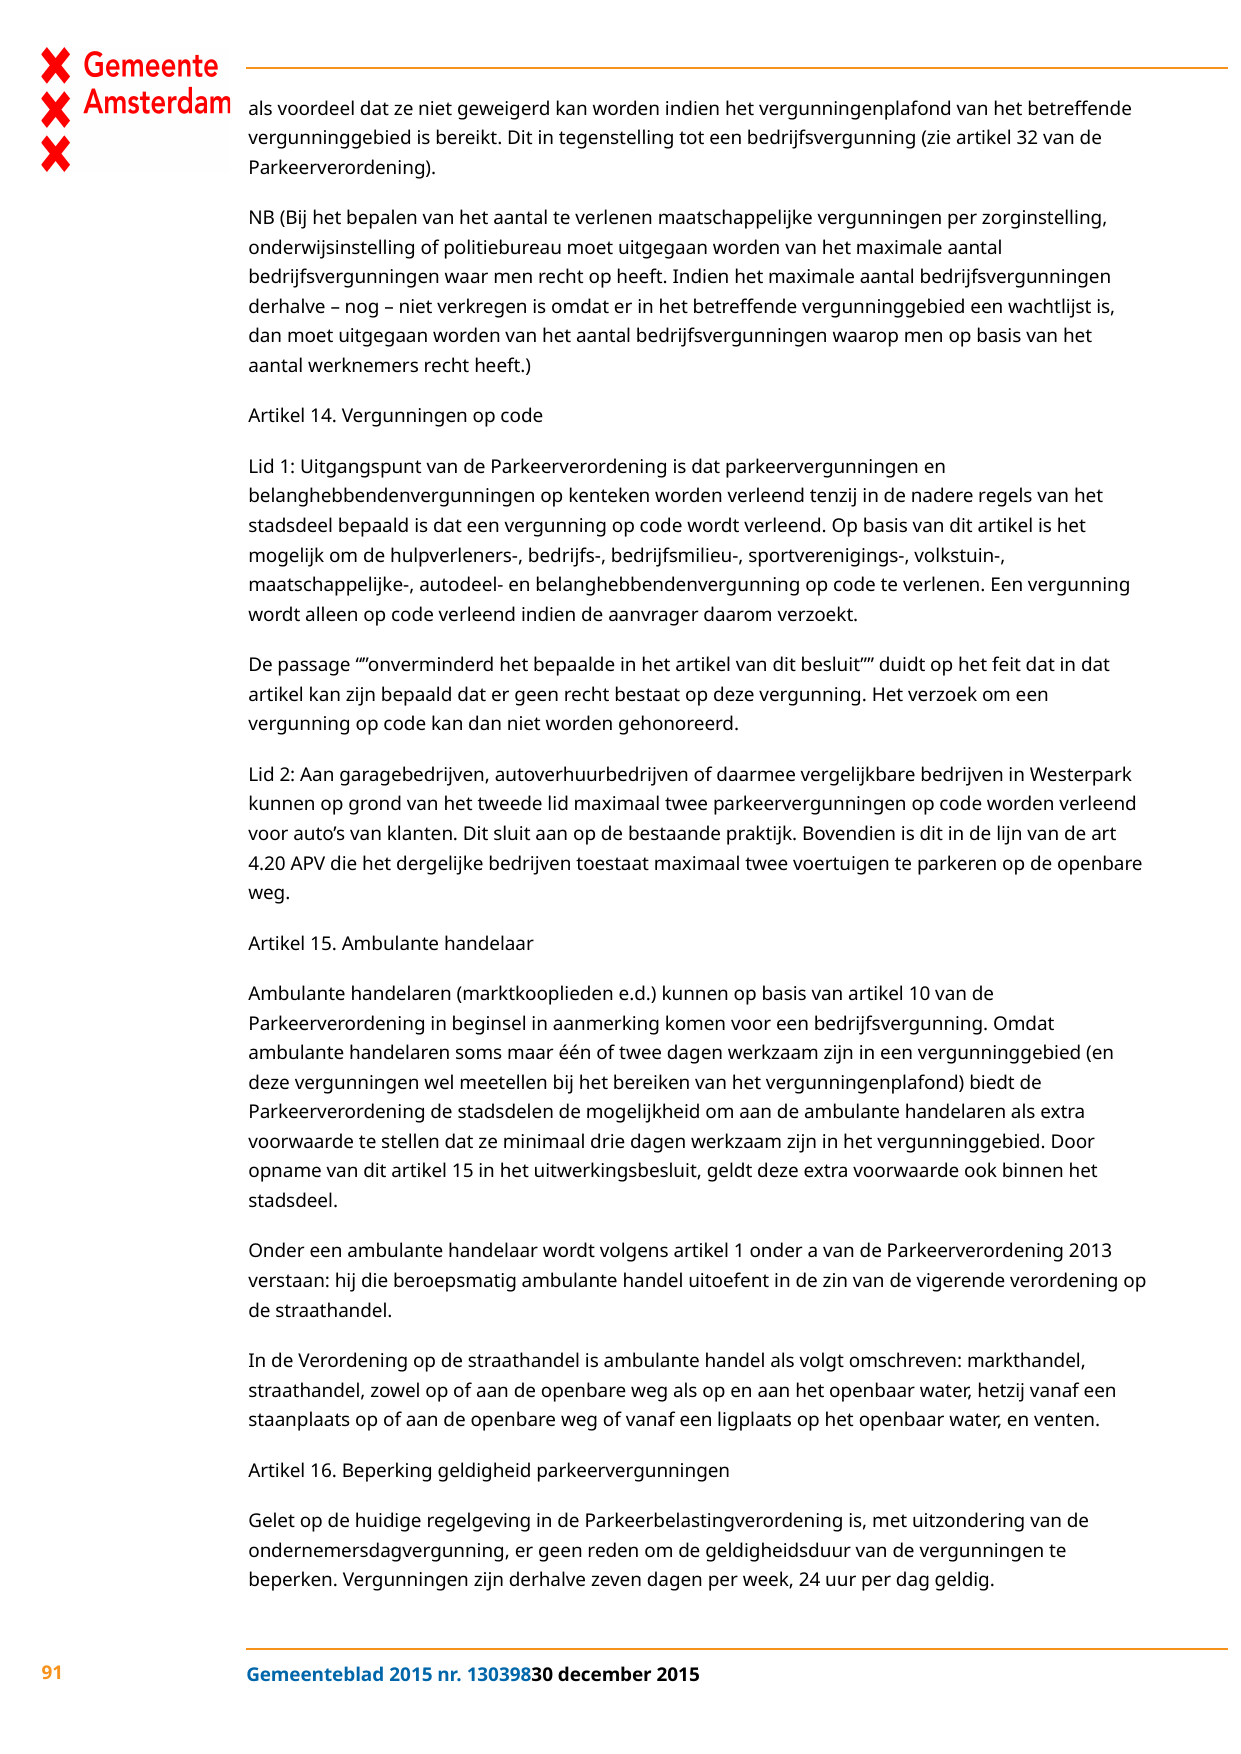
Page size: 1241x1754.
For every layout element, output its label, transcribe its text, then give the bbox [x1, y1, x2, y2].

text In de Verordening op de straathandel is ambulante handel als volgt omschreven: markthandel, straathandel, zowel op of aan de openbare weg als op en aan het openbaar water, hetzij vanaf een staanplaats op of aan de openbare weg of vanaf een ligplaats op het openbaar water, en venten. [248, 1347, 1152, 1432]
text NB (Bij het bepalen van het aantal te verlenen maatschappelijke vergunningen per zorginstelling, onderwijsinstelling of politiebureau moet uitgegaan worden van het maximale aantal bedrijfsvergunningen waar men recht op heeft. Indien het maximale aantal bedrijfsvergunningen derhalve – nog – niet verkregen is omdat er in het betreffende vergunninggebied een wachtlijst is, dan moet uitgegaan worden van het aantal bedrijfsvergunningen waarop men op basis van het aantal werknemers recht heeft.) [248, 204, 1152, 378]
text Artikel 15. Ambulante handelaar [248, 930, 1152, 956]
text Artikel 14. Vergunningen op code [248, 403, 1152, 428]
text Onder een ambulante handelaar wordt volgens artikel 1 onder a van de Parkeerverordening 2013 verstaan: hij die beroepsmatig ambulante handel uitoefent in de zin van de vigerende verordening op de straathandel. [248, 1238, 1152, 1323]
text Artikel 16. Beperking geldigheid parkeervergunningen [248, 1457, 1152, 1483]
text Ambulante handelaren (marktkooplieden e.d.) kunnen op basis van artikel 10 van de Parkeerverordening in beginsel in aanmerking komen voor een bedrijfsvergunning. Omdat ambulante handelaren soms maar één of twee dagen werkzaam zijn in een vergunninggebied (en deze vergunningen wel meetellen bij het bereiken van het vergunningenplafond) biedt de Parkeerverordening de stadsdelen de mogelijkheid om aan de ambulante handelaren als extra voorwaarde te stellen dat ze minimaal drie dagen werkzaam zijn in het vergunninggebied. Door opname van dit artikel 15 in het uitwerkingsbesluit, geldt deze extra voorwaarde ook binnen het stadsdeel. [248, 980, 1152, 1213]
text De passage “”onverminderd het bepaalde in het artikel van dit besluit”” duidt op het feit dat in dat artikel kan zijn bepaald dat er geen recht bestaat op deze vergunning. Het verzoek om een vergunning op code kan dan niet worden gehonoreerd. [248, 651, 1152, 736]
picture [41, 47, 231, 172]
text Lid 1: Uitgangspunt van de Parkeerverordening is dat parkeervergunningen en belanghebbendenvergunningen op kenteken worden verleend tenzij in de nadere regels van het stadsdeel bepaald is dat een vergunning op code wordt verleend. Op basis van dit artikel is het mogelijk om de hulpverleners-, bedrijfs-, bedrijfsmilieu-, sportverenigings-, volkstuin-, maatschappelijke-, autodeel- en belanghebbendenvergunning op code te verlenen. Een vergunning wordt alleen op code verleend indien de aanvrager daarom verzoekt. [248, 453, 1152, 627]
text als voordeel dat ze niet geweigerd kan worden indien het vergunningenplafond van het betreffende vergunninggebied is bereikt. Dit in tegenstelling tot een bedrijfsvergunning (zie artikel 32 van de Parkeerverordening). [248, 95, 1152, 180]
text Lid 2: Aan garagebedrijven, autoverhuurbedrijven of daarmee vergelijkbare bedrijven in Westerpark kunnen op grond van het tweede lid maximaal twee parkeervergunningen op code worden verleend voor auto’s van klanten. Dit sluit aan op de bestaande praktijk. Bovendien is dit in de lijn van de art 4.20 APV die het dergelijke bedrijven toestaat maximaal twee voertuigen te parkeren op de openbare weg. [248, 761, 1152, 905]
text Gelet op de huidige regelgeving in de Parkeerbelastingverordening is, met uitzondering van de ondernemersdagvergunning, er geen reden om de geldigheidsduur van de vergunningen te beperken. Vergunningen zijn derhalve zeven dagen per week, 24 uur per dag geldig. [248, 1507, 1152, 1592]
